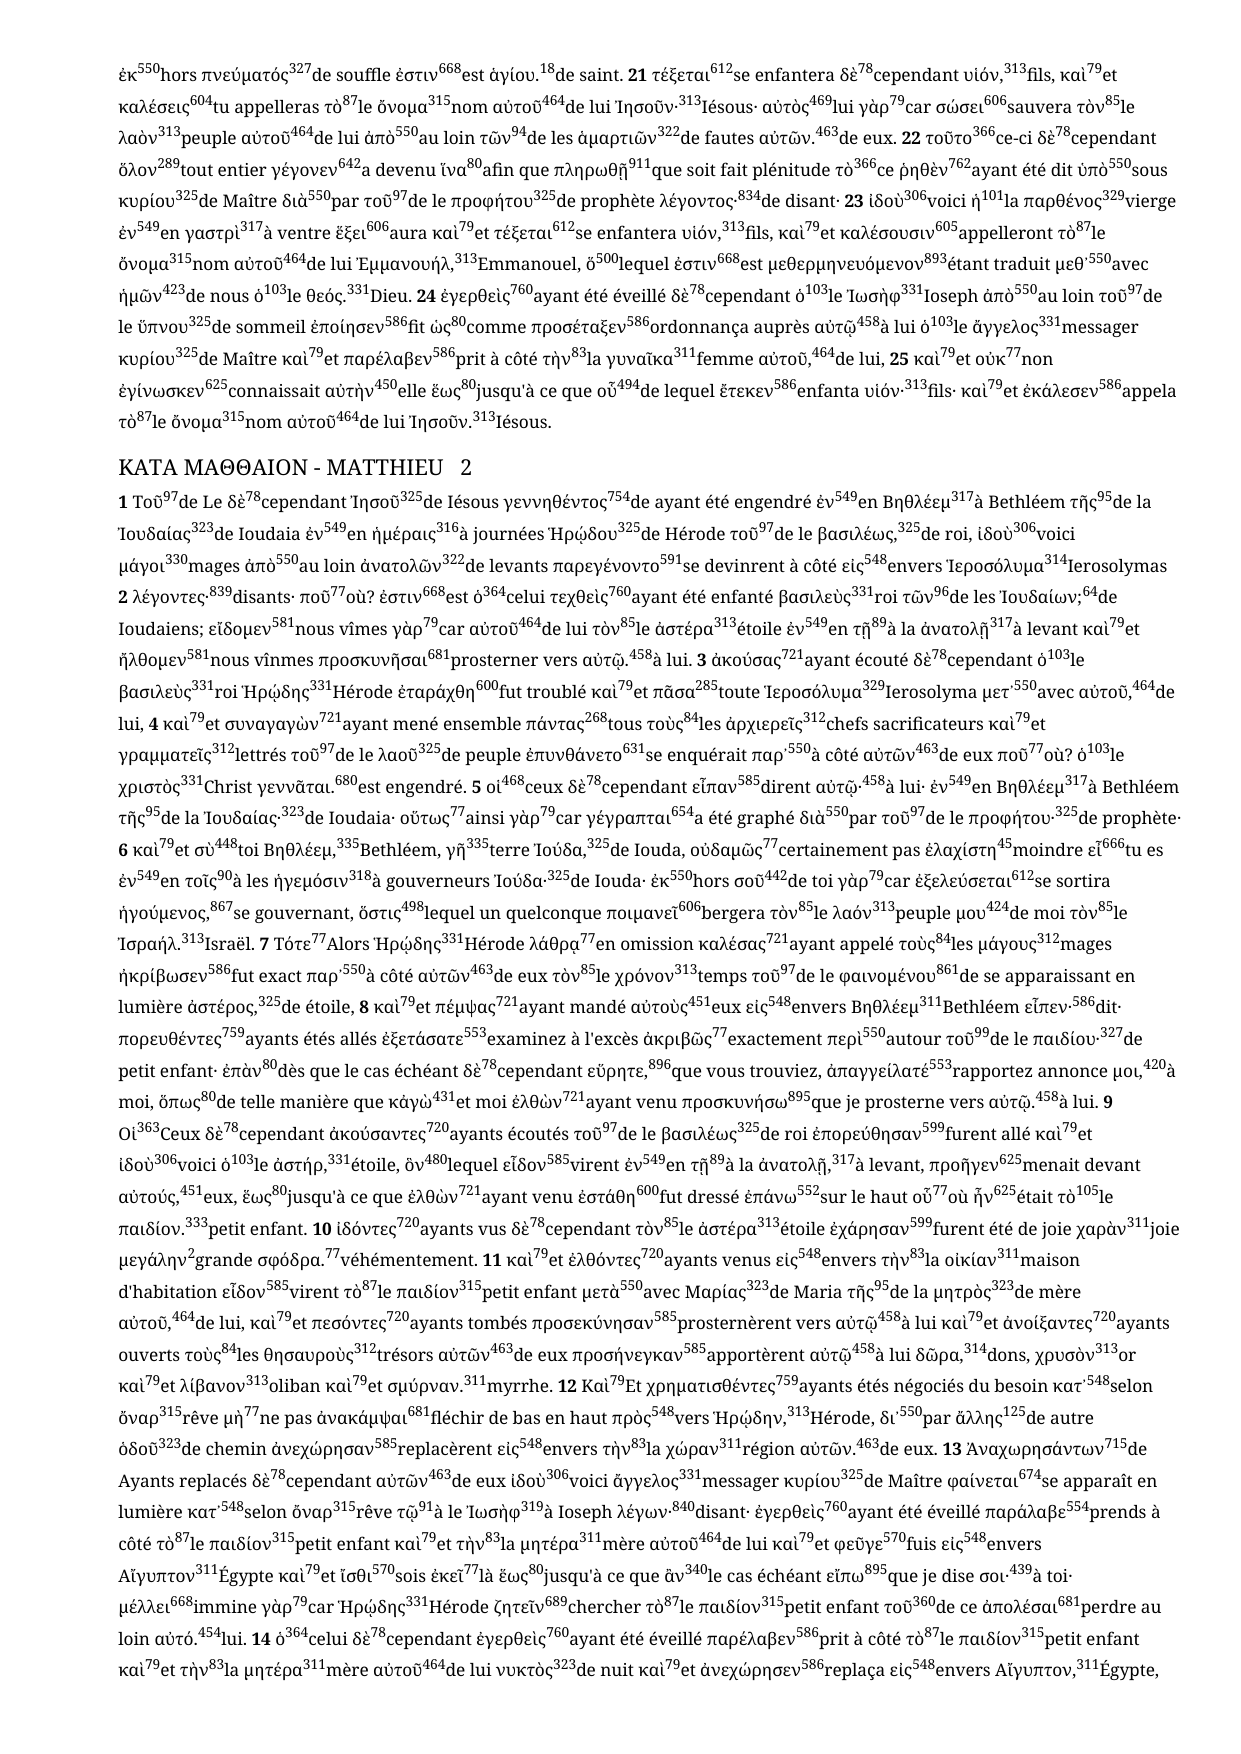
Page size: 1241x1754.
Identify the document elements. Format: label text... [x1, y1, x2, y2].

text 1 Τοῦ97de Le δὲ78cependant Ἰησοῦ325de Iésous γεννηθέντος754de ayant été engendré ἐν549en Βηθλέεμ317à Bethléem τῆς95de la Ἰουδαίας323de Ioudaia ἐν549en ἡμέραις316à journées Ἡρῴδου325de Hérode τοῦ97de le βασιλέως,325de roi, ἰδοὺ306voici μάγοι330mages ἀπὸ550au loin ἀνατολῶν322de levants παρεγένοντο591se devinrent à côté εἰς548envers Ἱεροσόλυμα314Ierosolymas 2 λέγοντες·839disants· ποῦ77où? ἐστιν668est ὁ364celui τεχθεὶς760ayant été enfanté βασιλεὺς331roi τῶν96de les Ἰουδαίων;64de Ioudaiens; εἴδομεν581nous vîmes γὰρ79car αὐτοῦ464de lui τὸν85le ἀστέρα313étoile ἐν549en τῇ89à la ἀνατολῇ317à levant καὶ79et ἤλθομεν581nous vînmes προσκυνῆσαι681prosterner vers αὐτῷ.458à lui. 3 ἀκούσας721ayant écouté δὲ78cependant ὁ103le βασιλεὺς331roi Ἡρῴδης331Hérode ἐταράχθη600fut troublé καὶ79et πᾶσα285toute Ἱεροσόλυμα329Ierosolyma μετ᾽550avec αὐτοῦ,464de lui, 4 καὶ79et συναγαγὼν721ayant mené ensemble πάντας268tous τοὺς84les ἀρχιερεῖς312chefs sacrificateurs καὶ79et γραμματεῖς312lettrés τοῦ97de le λαοῦ325de peuple ἐπυνθάνετο631se enquérait παρ᾽550à côté αὐτῶν463de eux ποῦ77où? ὁ103le χριστὸς331Christ γεννᾶται.680est engendré. 5 οἱ468ceux δὲ78cependant εἶπαν585dirent αὐτῷ·458à lui· ἐν549en Βηθλέεμ317à Bethléem τῆς95de la Ἰουδαίας·323de Ioudaia· οὕτως77ainsi γὰρ79car γέγραπται654a été graphé διὰ550par τοῦ97de le προφήτου·325de prophète· 6 καὶ79et σὺ448toi Βηθλέεμ,335Bethléem, γῆ335terre Ἰούδα,325de Iouda, οὐδαμῶς77certainement pas ἐλαχίστη45moindre εἶ666tu es ἐν549en τοῖς90à les ἡγεμόσιν318à gouverneurs Ἰούδα·325de Iouda· ἐκ550hors σοῦ442de toi γὰρ79car ἐξελεύσεται612se sortira ἡγούμενος,867se gouvernant, ὅστις498lequel un quelconque ποιμανεῖ606bergera τὸν85le λαόν313peuple μου424de moi τὸν85le Ἰσραήλ.313Israël. 7 Τότε77Alors Ἡρῴδης331Hérode λάθρᾳ77en omission καλέσας721ayant appelé τοὺς84les μάγους312mages ἠκρίβωσεν586fut exact παρ᾽550à côté αὐτῶν463de eux τὸν85le χρόνον313temps τοῦ97de le φαινομένου861de se apparaissant en lumière ἀστέρος,325de étoile, 8 καὶ79et πέμψας721ayant mandé αὐτοὺς451eux εἰς548envers Βηθλέεμ311Bethléem εἶπεν·586dit· πορευθέντες759ayants étés allés ἐξετάσατε553examinez à l'excès ἀκριβῶς77exactement περὶ550autour τοῦ99de le παιδίου·327de petit enfant· ἐπὰν80dès que le cas échéant δὲ78cependant εὕρητε,896que vous trouviez, ἀπαγγείλατέ553rapportez annonce μοι,420à moi, ὅπως80de telle manière que κἀγὼ431et moi ἐλθὼν721ayant venu προσκυνήσω895que je prosterne vers αὐτῷ.458à lui. 9 Οἱ363Ceux δὲ78cependant ἀκούσαντες720ayants écoutés τοῦ97de le βασιλέως325de roi ἐπορεύθησαν599furent allé καὶ79et ἰδοὺ306voici ὁ103le ἀστήρ,331étoile, ὃν480lequel εἶδον585virent ἐν549en τῇ89à la ἀνατολῇ,317à levant, προῆγεν625menait devant αὐτούς,451eux, ἕως80jusqu'à ce que ἐλθὼν721ayant venu ἐστάθη600fut dressé ἐπάνω552sur le haut οὗ77où ἦν625était τὸ105le παιδίον.333petit enfant. 10 ἰδόντες720ayants vus δὲ78cependant τὸν85le ἀστέρα313étoile ἐχάρησαν599furent été de joie χαρὰν311joie μεγάλην2grande σφόδρα.77véhémentement. 11 καὶ79et ἐλθόντες720ayants venus εἰς548envers τὴν83la οἰκίαν311maison d'habitation εἶδον585virent τὸ87le παιδίον315petit enfant μετὰ550avec Μαρίας323de Maria τῆς95de la μητρὸς323de mère αὐτοῦ,464de lui, καὶ79et πεσόντες720ayants tombés προσεκύνησαν585prosternèrent vers αὐτῷ458à lui καὶ79et ἀνοίξαντες720ayants ouverts τοὺς84les θησαυροὺς312trésors αὐτῶν463de eux προσήνεγκαν585apportèrent αὐτῷ458à lui δῶρα,314dons, χρυσὸν313or καὶ79et λίβανον313oliban καὶ79et σμύρναν.311myrrhe. 12 Καὶ79Et χρηματισθέντες759ayants étés négociés du besoin κατ᾽548selon ὄναρ315rêve μὴ77ne pas ἀνακάμψαι681fléchir de bas en haut πρὸς548vers Ἡρῴδην,313Hérode, δι᾽550par ἄλλης125de autre ὁδοῦ323de chemin ἀνεχώρησαν585replacèrent εἰς548envers τὴν83la χώραν311région αὐτῶν.463de eux. 13 Ἀναχωρησάντων715de Ayants replacés δὲ78cependant αὐτῶν463de eux ἰδοὺ306voici ἄγγελος331messager κυρίου325de Maître φαίνεται674se apparaît en lumière κατ᾽548selon ὄναρ315rêve τῷ91à le Ἰωσὴφ319à Ioseph λέγων·840disant· ἐγερθεὶς760ayant été éveillé παράλαβε554prends à côté τὸ87le παιδίον315petit enfant καὶ79et τὴν83la μητέρα311mère αὐτοῦ464de lui καὶ79et φεῦγε570fuis εἰς548envers Αἴγυπτον311Égypte καὶ79et ἴσθι570sois ἐκεῖ77là ἕως80jusqu'à ce que ἂν340le cas échéant εἴπω895que je dise σοι·439à toi· μέλλει668immine γὰρ79car Ἡρῴδης331Hérode ζητεῖν689chercher τὸ87le παιδίον315petit enfant τοῦ360de ce ἀπολέσαι681perdre au loin αὐτό.454lui. 14 ὁ364celui δὲ78cependant ἐγερθεὶς760ayant été éveillé παρέλαβεν586prit à côté τὸ87le παιδίον315petit enfant καὶ79et τὴν83la μητέρα311mère αὐτοῦ464de lui νυκτὸς323de nuit καὶ79et ἀνεχώρησεν586replaça εἰς548envers Αἴγυπτον,311Égypte, 15 καὶ79et ἦν625était ἐκεῖ77là ἕως552jusqu'à ce que τῆς95de la τελευτῆς323de terme achevé Ἡρῴδου·325de Hérode· ἵνα80afin que πληρωθῇ911que soit fait plénitude τὸ366ce ῥηθὲν762ayant été dit ὑπὸ550sous κυρίου325de Maître διὰ550par τοῦ97de le προφήτου325de prophète λέγοντος·834de disant· ἐξ550hors Αἰγύπτου323de Égypte ἐκάλεσα582j'appelai τὸν85le υἱόν313fils μου.424de moi. 16 Τότε77Alors Ἡρῴδης331Hérode ἰδὼν721ayant vu ὅτι80en ce que ἐνεπαίχθη600fut enjoué ὑπὸ550sous τῶν96de les μάγων324de mages ἐθυμώθη600fut été en fureur λίαν,77extrêmement, καὶ79et ἀποστείλας721ayant envoyé ἀνεῖλεν586saisit de bas en haut πάντας268tous τοὺς84les παῖδας312jeunes servants τοὺς345ceux ἐν549en Βηθλέεμ317à Bethléem καὶ79et ἐν549en πᾶσιν276à tous τοῖς92à les ὁρίοις320à frontières αὐτῆς462de elle ἀπὸ550au loin διετοῦς65de de deux ans καὶ79et κατωτέρω,77plus vers le bas, κατὰ548selon τὸν85le χρόνον313temps ὃν480lequel ἠκρίβωσεν586fut exact παρὰ550à côté τῶν96de les μάγων.324de mages. 17 τότε77alors ἐπληρώθη600fut fait plénitude τὸ366ce ῥηθὲν762ayant été dit διὰ550par Ἰερεμίου325de Ieremia τοῦ97de le προφήτου325de prophète λέγοντος·834de disant· 18 φωνὴ329voix ἐν549en Ῥαμὰ317à Rama ἠκούσθη,600fut écouté, κλαυθμὸς331pleur καὶ79et ὀδυρμὸς331lamentation πολύς·287nombreux· Ῥαχὴλ329Rachel κλαίουσα838pleurante τὰ86les τέκνα314enfants αὐτῆς,462de elle, καὶ79et οὐκ77non ἤθελεν625voulait παρακληθῆναι,683être appelé à côté, ὅτι80en ce que οὐκ77non εἰσίν.667sont. 19 Τελευτήσαντος716de Ayant parvenu à l'achèvement δὲ78cependant τοῦ97de le Ἡρῴδου325de Hérode ἰδοὺ306voici ἄγγελος331messager κυρίου325de Maître φαίνεται674se apparaît en lumière κατ᾽548selon ὄναρ315rêve τῷ91à le Ἰωσὴφ319à Ioseph ἐν549en Αἰγύπτῳ317à Égypte 20 λέγων·840disant· ἐγερθεὶς760ayant été éveillé παράλαβε554prends à côté τὸ87le παιδίον315petit enfant καὶ79et τὴν83la μητέρα311mère αὐτοῦ464de lui καὶ79et πορεύου574te va εἰς548envers γῆν311terre Ἰσραήλ·325de Israël· τεθνήκασιν641ont morts γὰρ79car οἱ363ceux ζητοῦντες839cherchants τὴν83la ψυχὴν311âme τοῦ99de le παιδίου.327de petit enfant. 21 ὁ364celui δὲ78cependant ἐγερθεὶς760ayant été éveillé παρέλαβεν586prit à côté τὸ87le παιδίον315petit enfant καὶ79et τὴν83la μητέρα311mère αὐτοῦ464de lui καὶ79et εἰσῆλθεν586vint à l'intérieur εἰς548envers γῆν311terre Ἰσραήλ.325de Israël. 22 Ἀκούσας721Ayant écouté δὲ78cependant ὅτι80en ce que Ἀρχέλαος331Archélaos βασιλεύει668est roi τῆς95de la Ἰουδαίας323de Ioudaia ἀντὶ550contre τοῦ97de le πατρὸς325de père αὐτοῦ464de lui Ἡρῴδου325de Hérode ἐφοβήθη600fut effrayé ἐκεῖ77là ἀπελθεῖν·681éloigner· χρηματισθεὶς760ayant été négocié du besoin δὲ78cependant κατ᾽548selon ὄναρ315rêve ἀνεχώρησεν586replaça εἰς548envers τὰ86les μέρη314parts τῆς95de la Γαλιλαίας,323de Galilée, 23 καὶ79et ἐλθὼν721ayant venu κατῴκησεν586établit maison d'habitation εἰς548envers πόλιν311cité λεγομένην873étante dite Ναζαρέτ·311Nazareth· ὅπως80de telle manière que πληρωθῇ911que soit fait plénitude τὸ366ce ῥηθὲν762ayant été dit διὰ550par τῶν96de les προφητῶν324de prophètes ὅτι80en ce que Ναζωραῖος331Nazoréen κληθήσεται.619sera appelé. [118, 487, 1181, 1682]
text ΚΑΤΑ ΜΑΘΘΑΙΟΝ - MATTHIEU 2 [118, 452, 1181, 482]
text 1 Βίβλος329Bible γενέσεως323de genèse Ἰησοῦ325de Iésous Χριστοῦ325de Christ υἱοῦ325de fils Δαυὶδ325de Dauid υἱοῦ325de fils Ἀβραάμ.325de Abraam. 2 Ἀβραὰμ331Abraam ἐγέννησεν586engendra τὸν85le Ἰσαάκ,313Isaak, Ἰσαὰκ331Isaak δὲ78cependant ἐγέννησεν586engendra τὸν85le Ἰακώβ,313Iakob, Ἰακὼβ331Iakob δὲ78cependant ἐγέννησεν586engendra τὸν85le Ἰούδαν313Iouda καὶ79et τοὺς84les ἀδελφοὺς312frères αὐτοῦ,464de lui, 3 Ἰούδας331Iouda δὲ78cependant ἐγέννησεν586engendra τὸν85le Φάρες313Pharès καὶ79et τὸν85le Ζάρα313Zara ἐκ550hors τῆς95de la Θαμάρ,323de Thamar, Φάρες331Pharès δὲ78cependant ἐγέννησεν586engendra τὸν85le Ἑσρώμ,313Esrom, Ἑσρὼμ331Esrom δὲ78cependant ἐγέννησεν586engendra τὸν85le Ἀράμ,313Aram, 4 Ἀρὰμ331Aram δὲ78cependant ἐγέννησεν586engendra τὸν85le Ἀμιναδάβ,313Aminadab, Ἀμιναδὰβ331Aminadab δὲ78cependant ἐγέννησεν586engendra τὸν85le Ναασσών,313Naasson, Ναασσὼν331Naasson δὲ78cependant ἐγέννησεν586engendra τὸν85le Σαλμών,313Salmon, 5 Σαλμὼν331Salmon δὲ78cependant ἐγέννησεν586engendra τὸν85le Βόες313Boes ἐκ550hors τῆς95de la Ῥαχάβ,323de Rachab, Βόες331Boes δὲ78cependant ἐγέννησεν586engendra τὸν85le Ἰωβὴδ313Iobed ἐκ550hors τῆς95de la Ῥούθ,323de Routh, Ἰωβὴδ331Iobed δὲ78cependant ἐγέννησεν586engendra τὸν85le Ἰεσσαί,313Iessai, 6 Ἰεσσαὶ331Iessai δὲ78cependant ἐγέννησεν586engendra τὸν85le Δαυὶδ313Dauid τὸν85le βασιλέα.313roi. Δαυὶδ331Dauid δὲ78cependant ἐγέννησεν586engendra τὸν85le Σολομῶνα313Solomon ἐκ550hors τῆς356de celle τοῦ97de le Οὐρίου,325de Oureia, 7 Σολομὼν331Solomon δὲ78cependant ἐγέννησεν586engendra τὸν85le Ῥοβοάμ,313Roboam, Ῥοβοὰμ331Roboam δὲ78cependant ἐγέννησεν586engendra τὸν85le Ἀβιά,313Abia, Ἀβιὰ331Abia δὲ78cependant ἐγέννησεν586engendra τὸν85le Ἀσάφ,313Asaph, 8 Ἀσὰφ331Asaph δὲ78cependant ἐγέννησεν586engendra τὸν85le Ἰωσαφάτ,313Iosaphat, Ἰωσαφὰτ331Iosaphat δὲ78cependant ἐγέννησεν586engendra τὸν85le Ἰωράμ,313Ioram, Ἰωρὰμ331Ioram δὲ78cependant ἐγέννησεν586engendra τὸν85le Ὀζίαν,313Ozia, 9 Ὀζίας331Ozia δὲ78cependant ἐγέννησεν586engendra τὸν85le Ἰωαθάμ,313Ioatham, Ἰωαθὰμ331Ioatham δὲ78cependant ἐγέννησεν586engendra τὸν85le Ἀχάζ,313Achaz, Ἀχὰζ331Achaz δὲ78cependant ἐγέννησεν586engendra τὸν85le Ἑζεκίαν,313Ézékias, 10 Ἑζεκίας331Ézékias δὲ78cependant ἐγέννησεν586engendra τὸν85le Μανασσῆ,313Manassé, Μανασσῆς331Manassé δὲ78cependant ἐγέννησεν586engendra τὸν85le Ἀμώς,313Amos, Ἀμὼς331Amos δὲ78cependant ἐγέννησεν586engendra τὸν85le Ἰωσίαν,313Iosias, 11 Ἰωσίας331Iosias δὲ78cependant ἐγέννησεν586engendra τὸν85le Ἰεχονίαν313Iéchonias καὶ79et τοὺς84les ἀδελφοὺς312frères αὐτοῦ464de lui ἐπὶ550sur τῆς95de la μετοικεσίας323de transhabitation Βαβυλῶνος.323de Babylone. 12 Μετὰ548Après δὲ78cependant τὴν83la μετοικεσίαν311transhabitation Βαβυλῶνος323de Babylone Ἰεχονίας331Iéchonias ἐγέννησεν586engendra τὸν85le Σαλαθιήλ,313Salathiel, Σαλαθιὴλ331Salathiel δὲ78cependant ἐγέννησεν586engendra τὸν85le Ζοροβαβέλ,313Zorobabel, 13 Ζοροβαβὲλ331Zorobabel δὲ78cependant ἐγέννησεν586engendra τὸν85le Ἀβιούδ,313Abioud, Ἀβιοὺδ331Abioud δὲ78cependant ἐγέννησεν586engendra τὸν85le Ἐλιακίμ,313Éliakim, Ἐλιακὶμ331Éliakim δὲ78cependant ἐγέννησεν586engendra τὸν85le Ἀζώρ,313Azor, 14 Ἀζὼρ331Azor δὲ78cependant ἐγέννησεν586engendra τὸν85le Σαδώκ,313Sadok, Σαδὼκ331Sadok δὲ78cependant ἐγέννησεν586engendra τὸν85le Ἀχίμ,313Achim, Ἀχὶμ331Achim δὲ78cependant ἐγέννησεν586engendra τὸν85le Ἐλιούδ,313Élioud, 15 Ἐλιοὺδ331Élioud δὲ78cependant ἐγέννησεν586engendra τὸν85le Ἐλεάζαρ,313Éléazar, Ἐλεάζαρ331Éléazar δὲ78cependant ἐγέννησεν586engendra τὸν85le Ματθάν,313Matthan, Ματθὰν331Matthan δὲ78cependant ἐγέννησεν586engendra τὸν85le Ἰακώβ,313Iakob, 16 Ἰακὼβ331Iakob δὲ78cependant ἐγέννησεν586engendra τὸν85le Ἰωσὴφ313Ioseph τὸν85le ἄνδρα313homme Μαρίας,323de Maria, ἐξ550hors ἧς490de laquelle ἐγεννήθη600fut engendré Ἰησοῦς331Iésous ὁ103le λεγόμενος891étant dit Χριστός.331Christ. 17 Πᾶσαι284Toutes οὖν79donc αἱ100les γενεαὶ328générations ἀπὸ550au loin Ἀβραὰμ325de Abraam ἕως552jusqu'à ce que Δαυὶδ325de Dauid γενεαὶ328générations δεκατέσσαρες,194quatorze, καὶ79et ἀπὸ550au loin Δαυὶδ325de Dauid ἕως552jusqu'à ce que τῆς95de la μετοικεσίας323de transhabitation Βαβυλῶνος323de Babylone γενεαὶ328générations δεκατέσσαρες,194quatorze, καὶ79et ἀπὸ550au loin τῆς95de la μετοικεσίας323de transhabitation Βαβυλῶνος323de Babylone ἕως552jusqu'à ce que τοῦ97de le Χριστοῦ325de Christ γενεαὶ328générations δεκατέσσαρες.194quatorze. 18 Τοῦ97de Le δὲ78cependant Ἰησοῦ325de Iésous Χριστοῦ325de Christ ἡ101la γένεσις329genèse οὕτως77ainsi ἦν.625était. μνηστευθείσης752de ayante étée fiancée τῆς95de la μητρὸς323de mère αὐτοῦ464de lui Μαρίας323de Maria τῷ91à le Ἰωσήφ,319à Ioseph, πρὶν80avant ἢ340ou συνελθεῖν681venir ensemble αὐτοὺς451eux εὑρέθη600fut trouvé ἐν549en γαστρὶ317à ventre ἔχουσα838ayante ἐκ550hors πνεύματος327de souffle ἁγίου.18de saint. 19 Ἰωσὴφ331Ioseph δὲ78cependant ὁ103le ἀνὴρ331homme αὐτῆς,462de elle, δίκαιος47juste ὢν840étant καὶ79et μὴ77ne pas θέλων840voulant αὐτὴν450elle δειγματίσαι,681faire un exemple, ἐβουλήθη600fut eu dessein λάθρᾳ77en omission ἀπολῦσαι681délier au loin αὐτήν.450elle. 20 ταῦτα347ces-ci δὲ78cependant αὐτοῦ464de lui ἐνθυμηθέντος754de ayant été réfléchi en fureur ἰδοὺ306voici ἄγγελος331messager κυρίου325de Maître κατ᾽548selon ὄναρ315rêve ἐφάνη600fut apparu en lumière αὐτῷ458à lui λέγων·840disant· Ἰωσὴφ337Ioseph υἱὸς331fils Δαυίδ,325de Dauid, μὴ77ne pas φοβηθῇς909que tu sois effrayé παραλαβεῖν681prendre à côté Μαρίαν311Maria τὴν83la γυναῖκά311femme σου·442de toi· τὸ366ce γὰρ79car ἐν549en αὐτῇ456à elle γεννηθὲν762ayant été engendré ἐκ550hors πνεύματός327de souffle ἐστιν668est ἁγίου.18de saint. 21 τέξεται612se enfantera δὲ78cependant υἱόν,313fils, καὶ79et καλέσεις604tu appelleras τὸ87le ὄνομα315nom αὐτοῦ464de lui Ἰησοῦν·313Iésous· αὐτὸς469lui γὰρ79car σώσει606sauvera τὸν85le λαὸν313peuple αὐτοῦ464de lui ἀπὸ550au loin τῶν94de les ἁμαρτιῶν322de fautes αὐτῶν.463de eux. 22 τοῦτο366ce-ci δὲ78cependant ὅλον289tout entier γέγονεν642a devenu ἵνα80afin que πληρωθῇ911que soit fait plénitude τὸ366ce ῥηθὲν762ayant été dit ὑπὸ550sous κυρίου325de Maître διὰ550par τοῦ97de le προφήτου325de prophète λέγοντος·834de disant· 23 ἰδοὺ306voici ἡ101la παρθένος329vierge ἐν549en γαστρὶ317à ventre ἕξει606aura καὶ79et τέξεται612se enfantera υἱόν,313fils, καὶ79et καλέσουσιν605appelleront τὸ87le ὄνομα315nom αὐτοῦ464de lui Ἐμμανουήλ,313Emmanouel, ὅ500lequel ἐστιν668est μεθερμηνευόμενον893étant traduit μεθ᾽550avec ἡμῶν423de nous ὁ103le θεός.331Dieu. 24 ἐγερθεὶς760ayant été éveillé δὲ78cependant ὁ103le Ἰωσὴφ331Ioseph ἀπὸ550au loin τοῦ97de le ὕπνου325de sommeil ἐποίησεν586fit ὡς80comme προσέταξεν586ordonnança auprès αὐτῷ458à lui ὁ103le ἄγγελος331messager κυρίου325de Maître καὶ79et παρέλαβεν586prit à côté τὴν83la γυναῖκα311femme αὐτοῦ,464de lui, 25 καὶ79et οὐκ77non ἐγίνωσκεν625connaissait αὐτὴν450elle ἕως80jusqu'à ce que οὗ494de lequel ἔτεκεν586enfanta υἱόν·313fils· καὶ79et ἐκάλεσεν586appela τὸ87le ὄνομα315nom αὐτοῦ464de lui Ἰησοῦν.313Iésous. [118, 59, 1181, 434]
